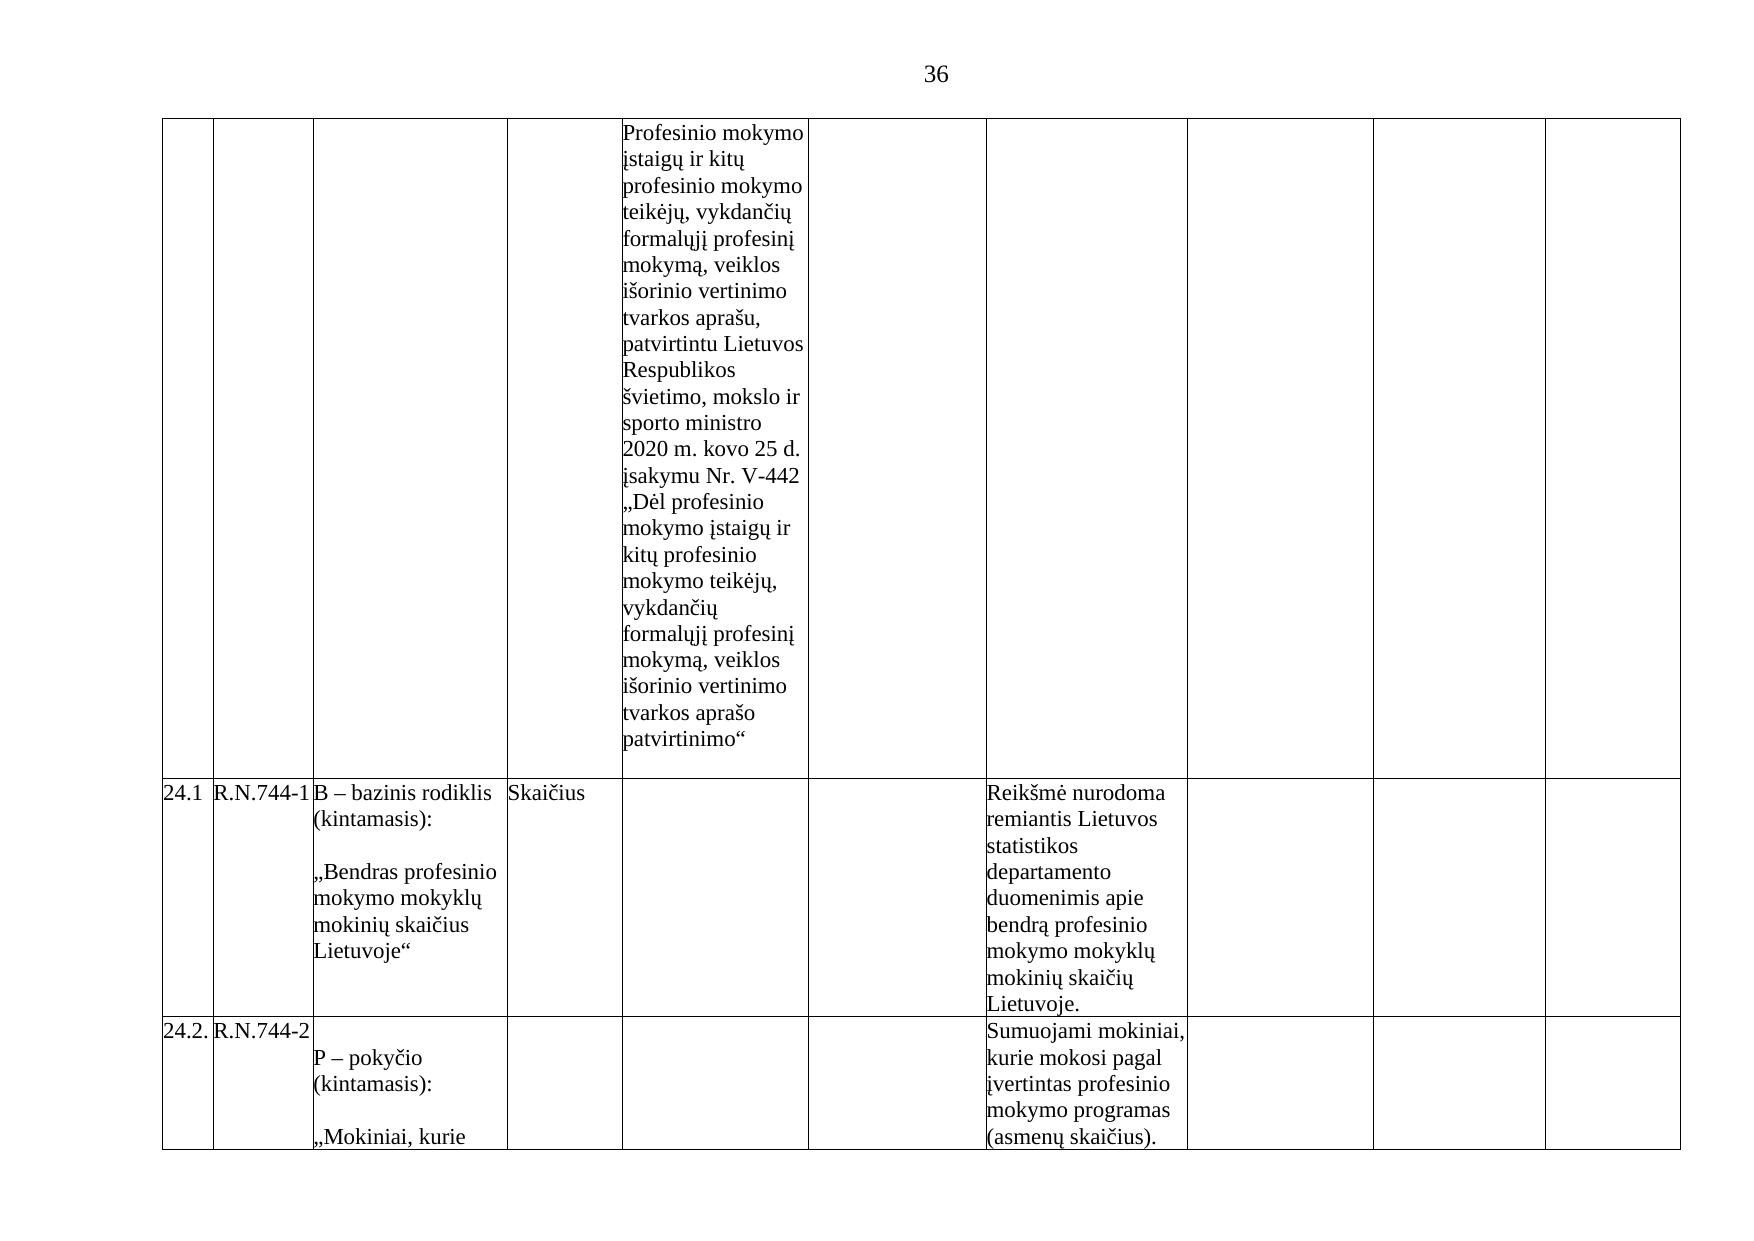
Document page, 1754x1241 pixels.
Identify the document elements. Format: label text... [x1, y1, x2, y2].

table_cell [809, 1017, 986, 1149]
table_cell B – bazinis rodiklis (kintamasis): „Bendras profesinio mokymo mokyklų mokinių skaičius Lietuvoje“ [314, 779, 507, 1016]
table_cell [214, 119, 313, 778]
table_cell [809, 779, 986, 1016]
table_cell [1188, 779, 1373, 1016]
table_cell Skaičius [508, 779, 622, 1016]
table_cell [1188, 119, 1373, 778]
table_cell [508, 1017, 622, 1149]
table_cell [623, 1017, 808, 1149]
table_cell R.N.744-2 [214, 1017, 313, 1149]
table_cell [1546, 1017, 1680, 1149]
table_cell 24.1 [163, 779, 213, 1016]
table_cell [623, 779, 808, 1016]
table_cell [1188, 1017, 1373, 1149]
table_cell R.N.744-1 [214, 779, 313, 1016]
table_cell 24.2. [163, 1017, 213, 1149]
table_cell Profesinio mokymo įstaigų ir kitų profesinio mokymo teikėjų, vykdančių formalųjį profesinį mokymą, veiklos išorinio vertinimo tvarkos aprašu, patvirtintu Lietuvos Respublikos švietimo, mokslo ir sporto ministro 2020 m. kovo 25 d. įsakymu Nr. V-442 „Dėl profesinio mokymo įstaigų ir kitų profesinio mokymo teikėjų, vykdančių formalųjį profesinį mokymą, veiklos išorinio vertinimo tvarkos aprašo patvirtinimo“ [623, 119, 808, 778]
table_cell [1374, 119, 1545, 778]
table_cell P – pokyčio (kintamasis): „Mokiniai, kurie [314, 1017, 507, 1149]
table_cell [1546, 119, 1680, 778]
table_cell Reikšmė nurodoma remiantis Lietuvos statistikos departamento duomenimis apie bendrą profesinio mokymo mokyklų mokinių skaičių Lietuvoje. [987, 779, 1187, 1016]
table_cell [508, 119, 622, 778]
table_cell [1374, 1017, 1545, 1149]
table_cell [314, 119, 507, 778]
table_cell [987, 119, 1187, 778]
table_cell [809, 119, 986, 778]
table_cell [163, 119, 213, 778]
table_cell [1546, 779, 1680, 1016]
table_cell Sumuojami mokiniai, kurie mokosi pagal įvertintas profesinio mokymo programas (asmenų skaičius). [987, 1017, 1187, 1149]
table_cell [1374, 779, 1545, 1016]
